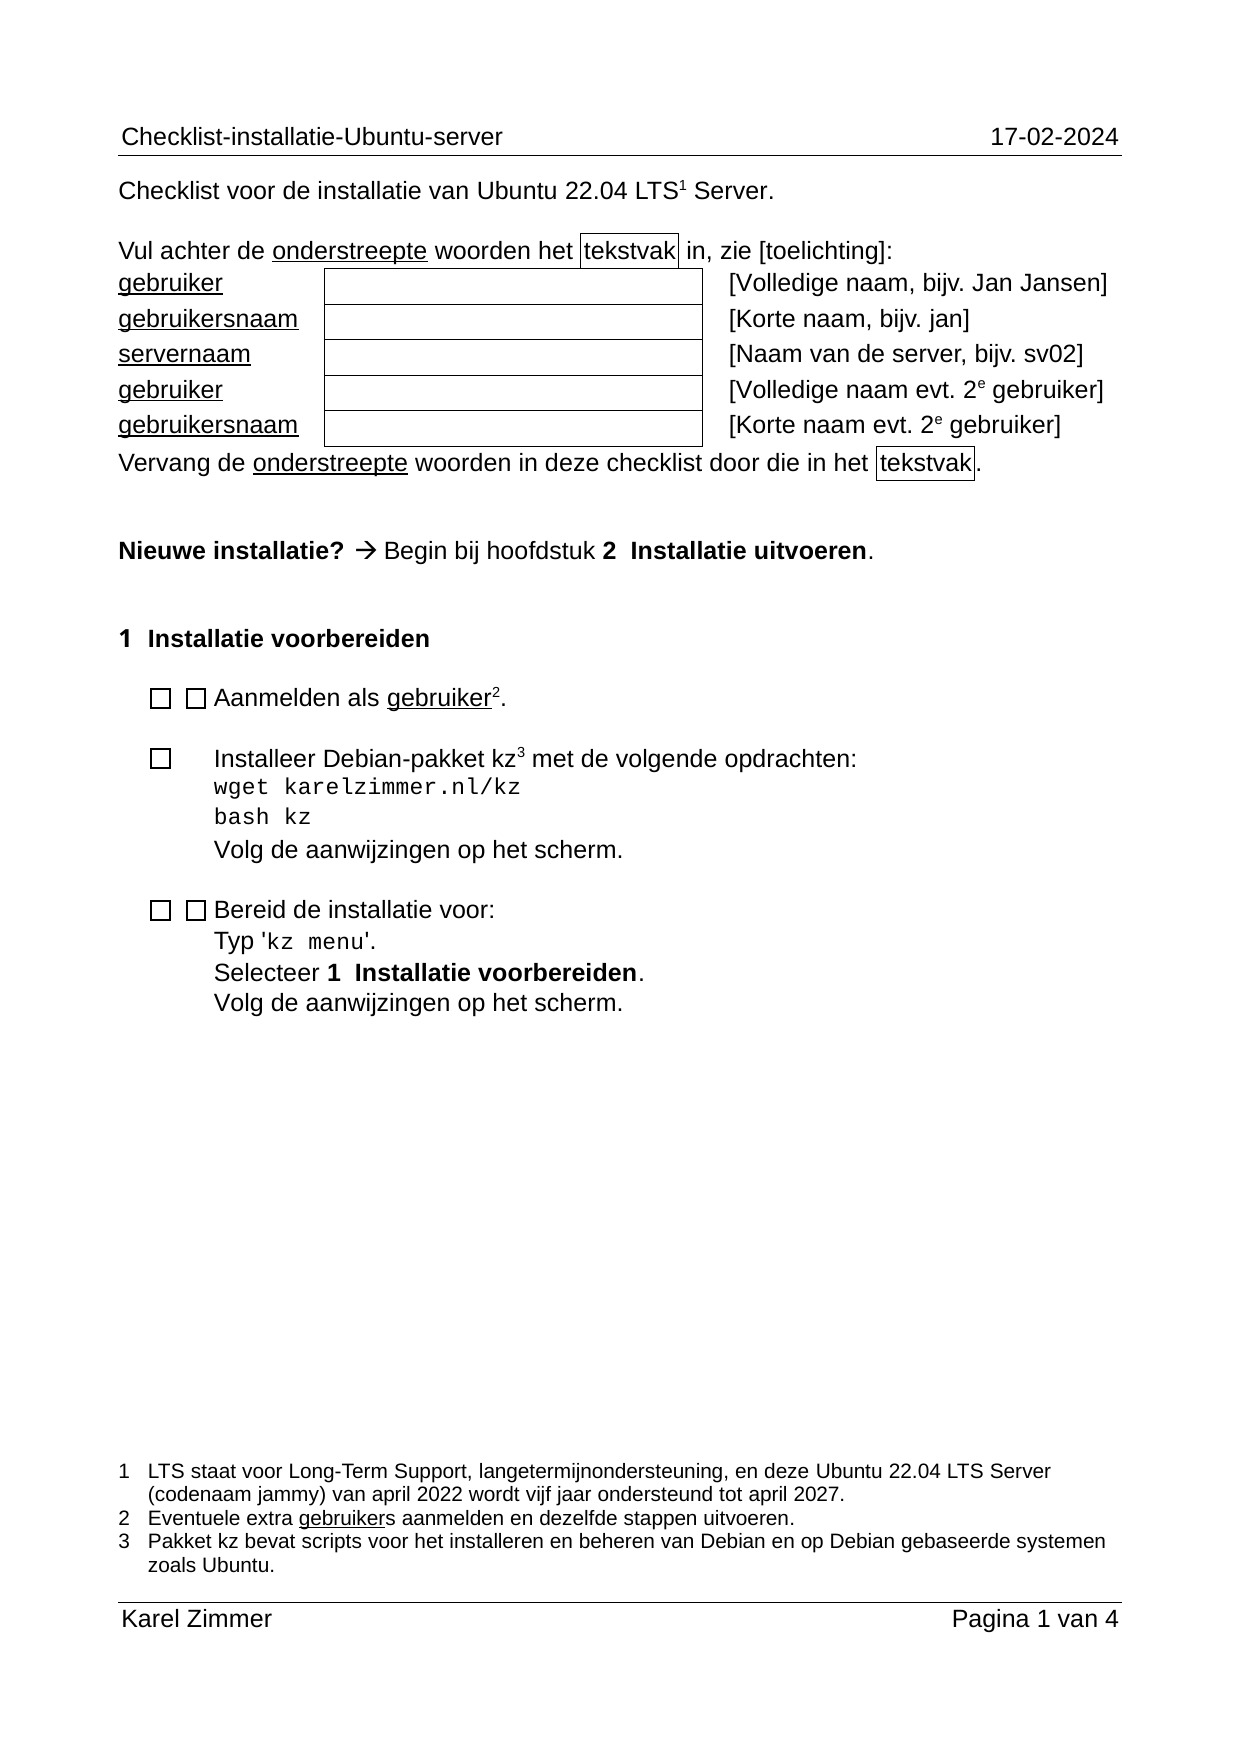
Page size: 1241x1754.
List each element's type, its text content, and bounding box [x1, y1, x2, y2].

table_cell [142, 988, 177, 1018]
table_cell [118, 895, 142, 926]
table_cell [118, 988, 142, 1018]
table_header Aanmelden als gebruiker. [213, 683, 1122, 713]
table_cell [142, 804, 177, 834]
text GEBRUIKER [118, 268, 324, 304]
table_cell [177, 958, 213, 988]
table_cell [177, 988, 213, 1018]
table_cell [142, 865, 177, 895]
table_cell [118, 835, 142, 865]
text . [975, 446, 1122, 481]
table_cell [177, 774, 213, 804]
table_cell [142, 926, 177, 957]
text GEBRUIKER [118, 375, 324, 410]
text Vervang de ONDERSTREEPTE woorden in deze checklist door die in het [118, 446, 876, 481]
table_cell [118, 926, 142, 957]
text LTS staat voor Long-Term Support, langetermijnondersteuning, en deze Ubuntu 22.04 LTS Server (codenaam jammy) van april 2022 wordt vijf jaar ondersteund tot april 2027. [118, 1459, 1122, 1506]
table_cell bash kz [213, 804, 1122, 834]
table_cell Selecteer 1 Installatie voorbereiden. [213, 958, 1122, 988]
table_cell Bereid de installatie voor: [213, 895, 1122, 926]
table_cell Installeer Debian-pakket kz met de volgende opdrachten: [213, 744, 1122, 774]
table_cell [142, 958, 177, 988]
table_cell [177, 835, 213, 865]
table_cell [213, 713, 1122, 744]
table_cell [213, 865, 1122, 895]
text [Volledige naam evt. 2e gebruiker] [703, 375, 1122, 410]
text serverNAAM [118, 339, 324, 375]
text in, zie [toelichting]: [679, 233, 1122, 268]
table_cell [177, 713, 213, 744]
table_cell [177, 865, 213, 895]
text GEBRUIKERSNaaM [118, 410, 324, 446]
table_cell Volg de aanwijzingen op het scherm. [213, 988, 1122, 1018]
table_cell [142, 713, 177, 744]
text [Naam van de server, bijv. sv02] [703, 339, 1122, 375]
text Vul achter de ONDERSTREEPTE woorden het [118, 233, 580, 268]
list Installatie voorbereiden [118, 621, 1122, 655]
text [Korte naam, bijv. jan] [703, 304, 1122, 339]
table_cell [177, 744, 213, 774]
table_cell [118, 865, 142, 895]
table_cell [177, 895, 213, 926]
text [Korte naam evt. 2e gebruiker] [703, 410, 1122, 446]
table_header [118, 683, 142, 713]
text Checklist voor de installatie van Ubuntu 22.04 LTS Server. [118, 177, 1122, 205]
table_cell [118, 713, 142, 744]
table_cell [118, 804, 142, 834]
text tekstvak [581, 234, 678, 268]
table_header [142, 683, 177, 713]
table_cell wget karelzimmer.nl/kz [213, 774, 1122, 804]
table_cell [142, 835, 177, 865]
text Nieuwe installatie?  Begin bij hoofdstuk 2 Installatie uitvoeren. [118, 537, 1122, 565]
text gebruikersnaam [118, 304, 324, 339]
table_cell [118, 958, 142, 988]
table_cell [142, 895, 177, 926]
table_cell [177, 926, 213, 957]
text [Volledige naam, bijv. Jan Jansen] [703, 268, 1122, 304]
table_cell [118, 774, 142, 804]
table_cell Volg de aanwijzingen op het scherm. [213, 835, 1122, 865]
table_cell Typ 'kz menu'. [213, 926, 1122, 957]
table_cell [118, 744, 142, 774]
table_cell [177, 804, 213, 834]
table_cell [142, 744, 177, 774]
table_header [177, 683, 213, 713]
table_cell [142, 774, 177, 804]
text tekstvak [877, 447, 974, 480]
